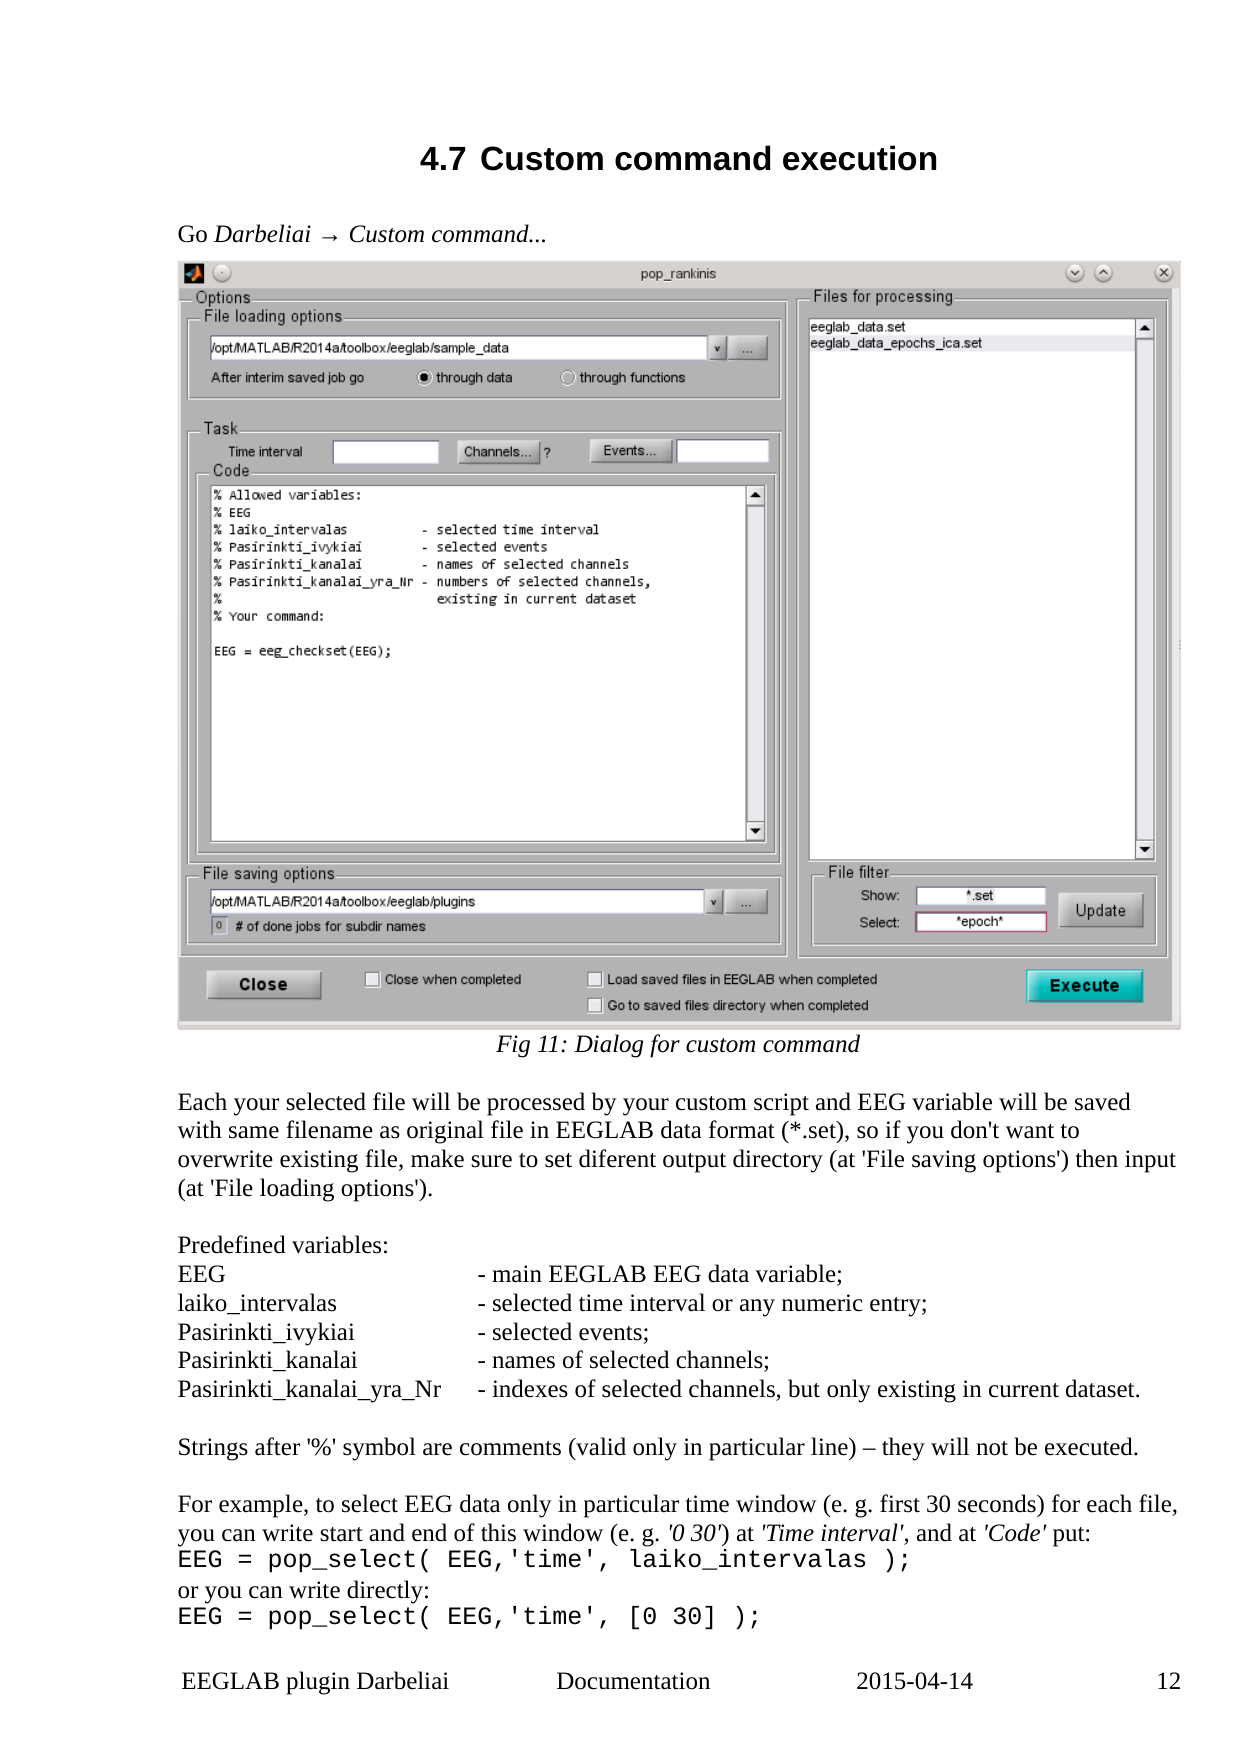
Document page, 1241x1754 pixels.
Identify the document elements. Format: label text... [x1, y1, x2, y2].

text Pasirinkti_kanalai_yra_Nr - indexes of selected channels, but only existing in current dataset. [177, 1374, 1181, 1403]
text Fig 11: Dialog for custom command [177, 1030, 1181, 1058]
text Predefined variables: [177, 1231, 1181, 1259]
text Each your selected file will be processed by your custom script and EEG variable will be saved with same filename as original file in EEGLAB data format (*.set), so if you don't want to overwrite existing file, make sure to set diferent output directory (at 'File saving options') then input (at 'File loading options'). [177, 1087, 1181, 1202]
text Strings after '%' symbol are comments (valid only in particular line) – they will not be executed. [177, 1432, 1181, 1461]
text Pasirinkti_kanalai - names of selected channels; [177, 1346, 1181, 1374]
text laiko_intervalas - selected time interval or any numeric entry; [177, 1288, 1181, 1317]
picture [177, 260, 1182, 1030]
text EEG = pop_select( EEG,'time', [0 30] ); [177, 1604, 1181, 1632]
subtitle Custom command execution [177, 139, 1181, 178]
text EEG = pop_select( EEG,'time', laiko_intervalas ); [177, 1547, 1181, 1575]
text or you can write directly: [177, 1575, 1181, 1604]
text For example, to select EEG data only in particular time window (e. g. first 30 seconds) for each file, you can write start and end of this window (e. g. '0 30') at 'Time interval', and at 'Code' put: [177, 1489, 1181, 1547]
text EEG - main EEGLAB EEG data variable; [177, 1259, 1181, 1288]
text Go Darbeliai → Custom command... [177, 219, 1181, 248]
text Pasirinkti_ivykiai - selected events; [177, 1317, 1181, 1346]
